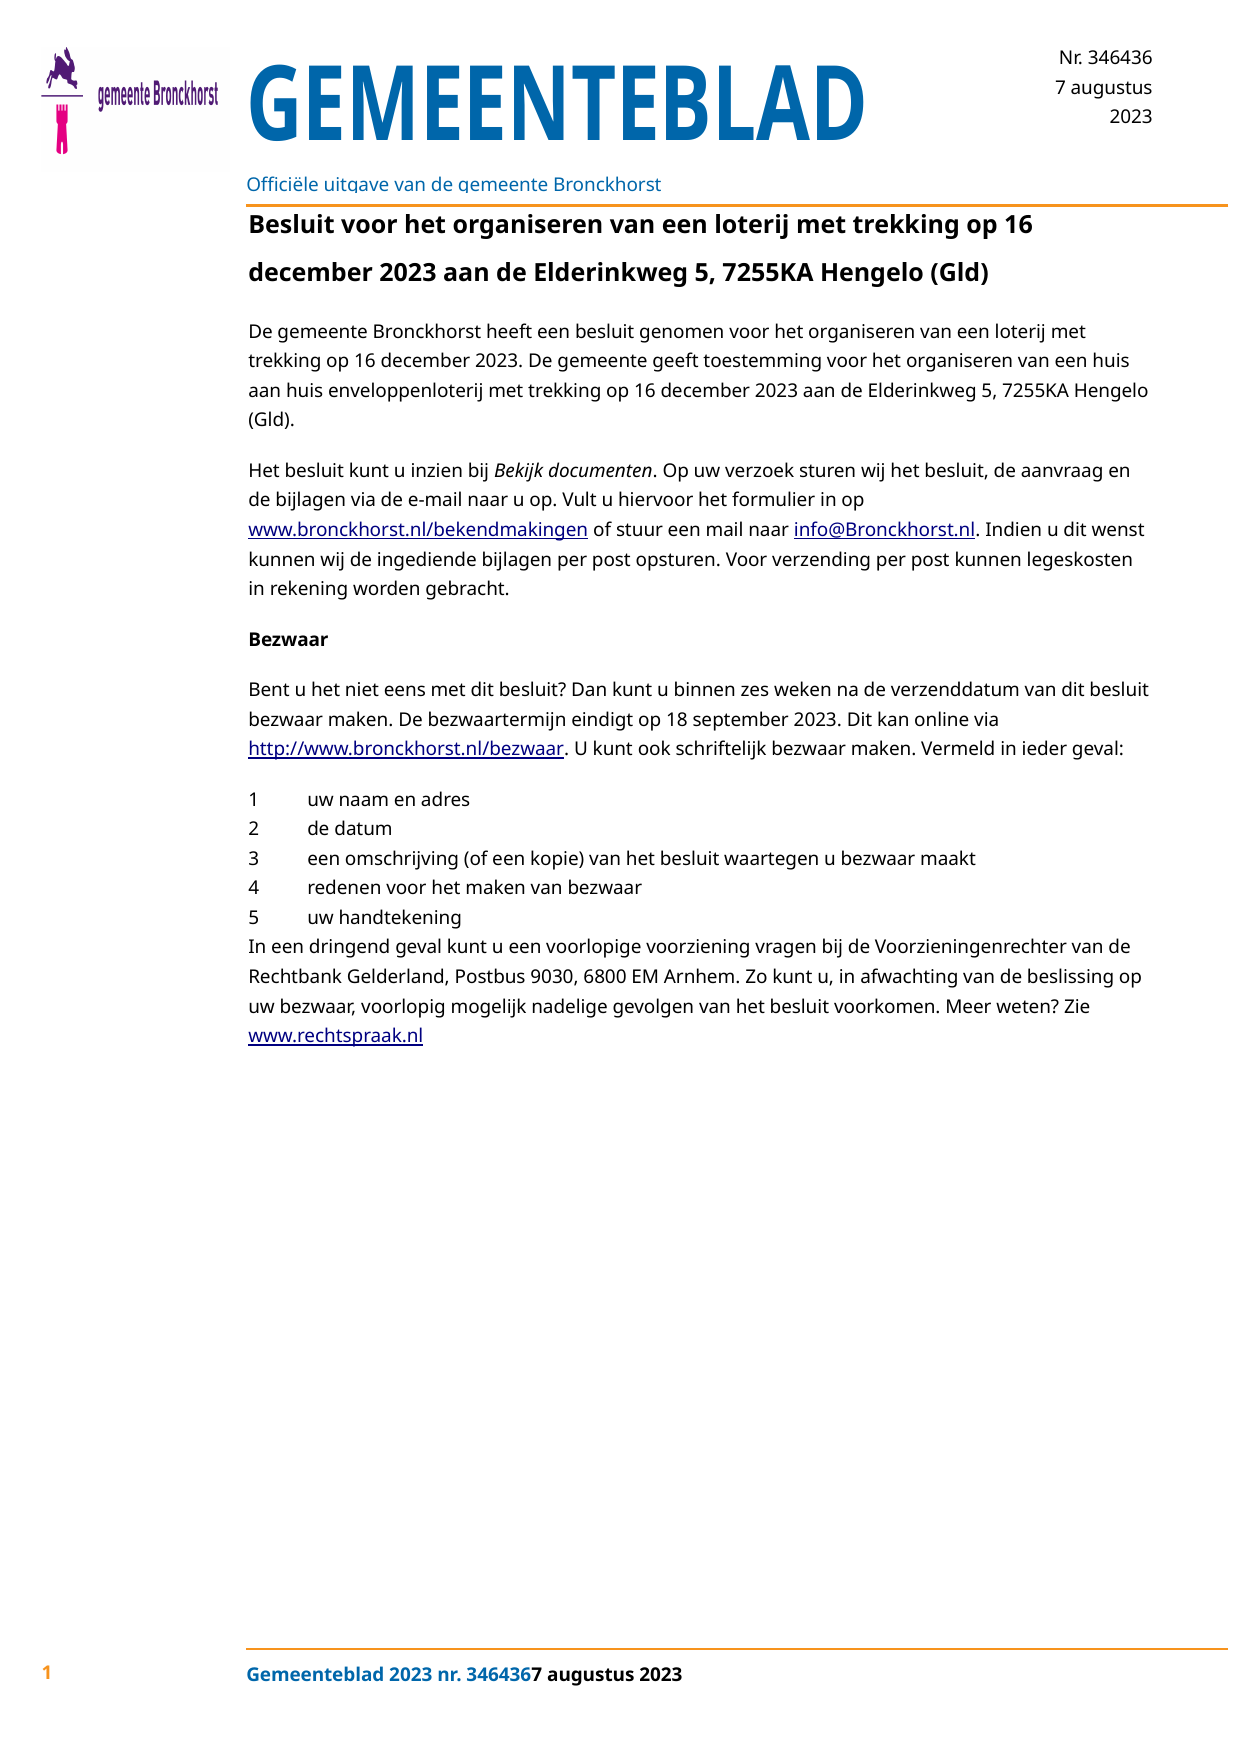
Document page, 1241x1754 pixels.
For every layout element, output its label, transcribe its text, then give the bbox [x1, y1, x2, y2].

list de datum [248, 815, 1152, 841]
text De gemeente Bronckhorst heeft een besluit genomen voor het organiseren van een loterij met trekking op 16 december 2023. De gemeente geeft toestemming voor het organiseren van een huis aan huis enveloppenloterij met trekking op 16 december 2023 aan de Elderinkweg 5, 7255KA Hengelo (Gld). [248, 318, 1152, 432]
list een omschrijving (of een kopie) van het besluit waartegen u bezwaar maakt [248, 845, 1152, 871]
picture [41, 47, 231, 172]
list uw handtekening [248, 904, 1152, 930]
list redenen voor het maken van bezwaar [248, 874, 1152, 900]
text Het besluit kunt u inzien bij Bekijk documenten. Op uw verzoek sturen wij het besluit, de aanvraag en de bijlagen via de e-mail naar u op. Vult u hiervoor het formulier in op www.bronckhorst.nl/bekendmakingen of stuur een mail naar info@Bronckhorst.nl. Indien u dit wenst kunnen wij de ingediende bijlagen per post opsturen. Voor verzending per post kunnen legeskosten in rekening worden gebracht. [248, 457, 1152, 601]
text In een dringend geval kunt u een voorlopige voorziening vragen bij de Voorzieningenrechter van de Rechtbank Gelderland, Postbus 9030, 6800 EM Arnhem. Zo kunt u, in afwachting van de beslissing op uw bezwaar, voorlopig mogelijk nadelige gevolgen van het besluit voorkomen. Meer weten? Zie www.rechtspraak.nl [248, 934, 1152, 1048]
text Bent u het niet eens met dit besluit? Dan kunt u binnen zes weken na de verzenddatum van dit besluit bezwaar maken. De bezwaartermijn eindigt op 18 september 2023. Dit kan online via http://www.bronckhorst.nl/bezwaar. U kunt ook schriftelijk bezwaar maken. Vermeld in ieder geval: [248, 676, 1152, 761]
text Bezwaar [248, 626, 1152, 652]
list uw naam en adres [248, 786, 1152, 812]
text Besluit voor het organiseren van een loterij met trekking op 16 december 2023 aan de Elderinkweg 5, 7255KA Hengelo (Gld) [248, 207, 1152, 288]
